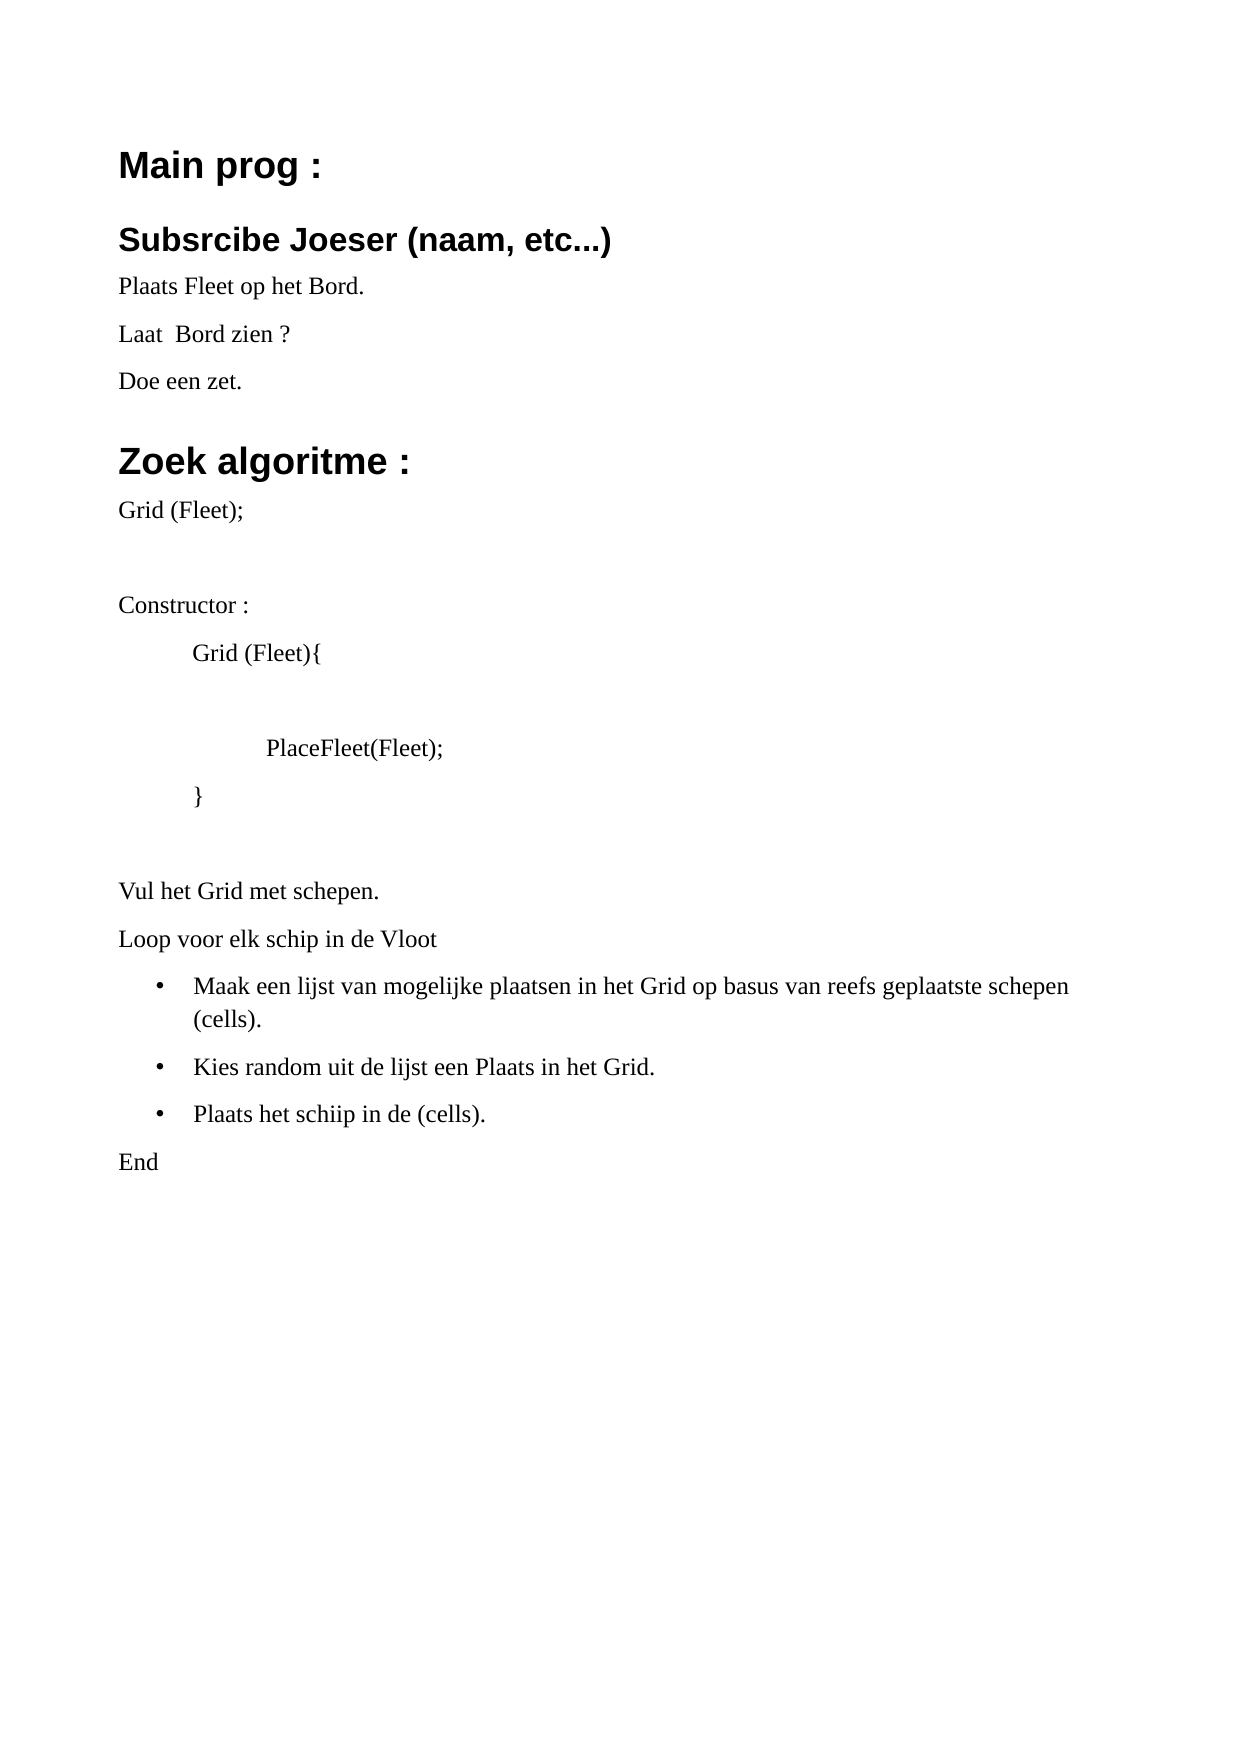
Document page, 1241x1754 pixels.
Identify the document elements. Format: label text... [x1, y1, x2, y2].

text Grid (Fleet); [118, 495, 1122, 524]
text Grid (Fleet){ [118, 638, 1122, 667]
text End [118, 1147, 1122, 1176]
text Plaats Fleet op het Bord. [118, 271, 1122, 300]
list Maak een lijst van mogelijke plaatsen in het Grid op basus van reefs geplaatste schepen (cells). [156, 971, 1122, 1033]
text Loop voor elk schip in de Vloot [118, 924, 1122, 952]
text PlaceFleet(Fleet); [118, 733, 1122, 762]
subtitle Subsrcibe Joeser (naam, etc...) [118, 220, 1122, 259]
list Kies random uit de lijst een Plaats in het Grid. [156, 1052, 1122, 1081]
text Doe een zet. [118, 366, 1122, 395]
text } [118, 781, 1122, 809]
subtitle Zoek algoritme : [118, 439, 1122, 483]
list Plaats het schiip in de (cells). [156, 1099, 1122, 1128]
text Vul het Grid met schepen. [118, 876, 1122, 905]
subtitle Main prog : [118, 143, 1122, 187]
text Constructor : [118, 590, 1122, 619]
text Laat Bord zien ? [118, 319, 1122, 348]
